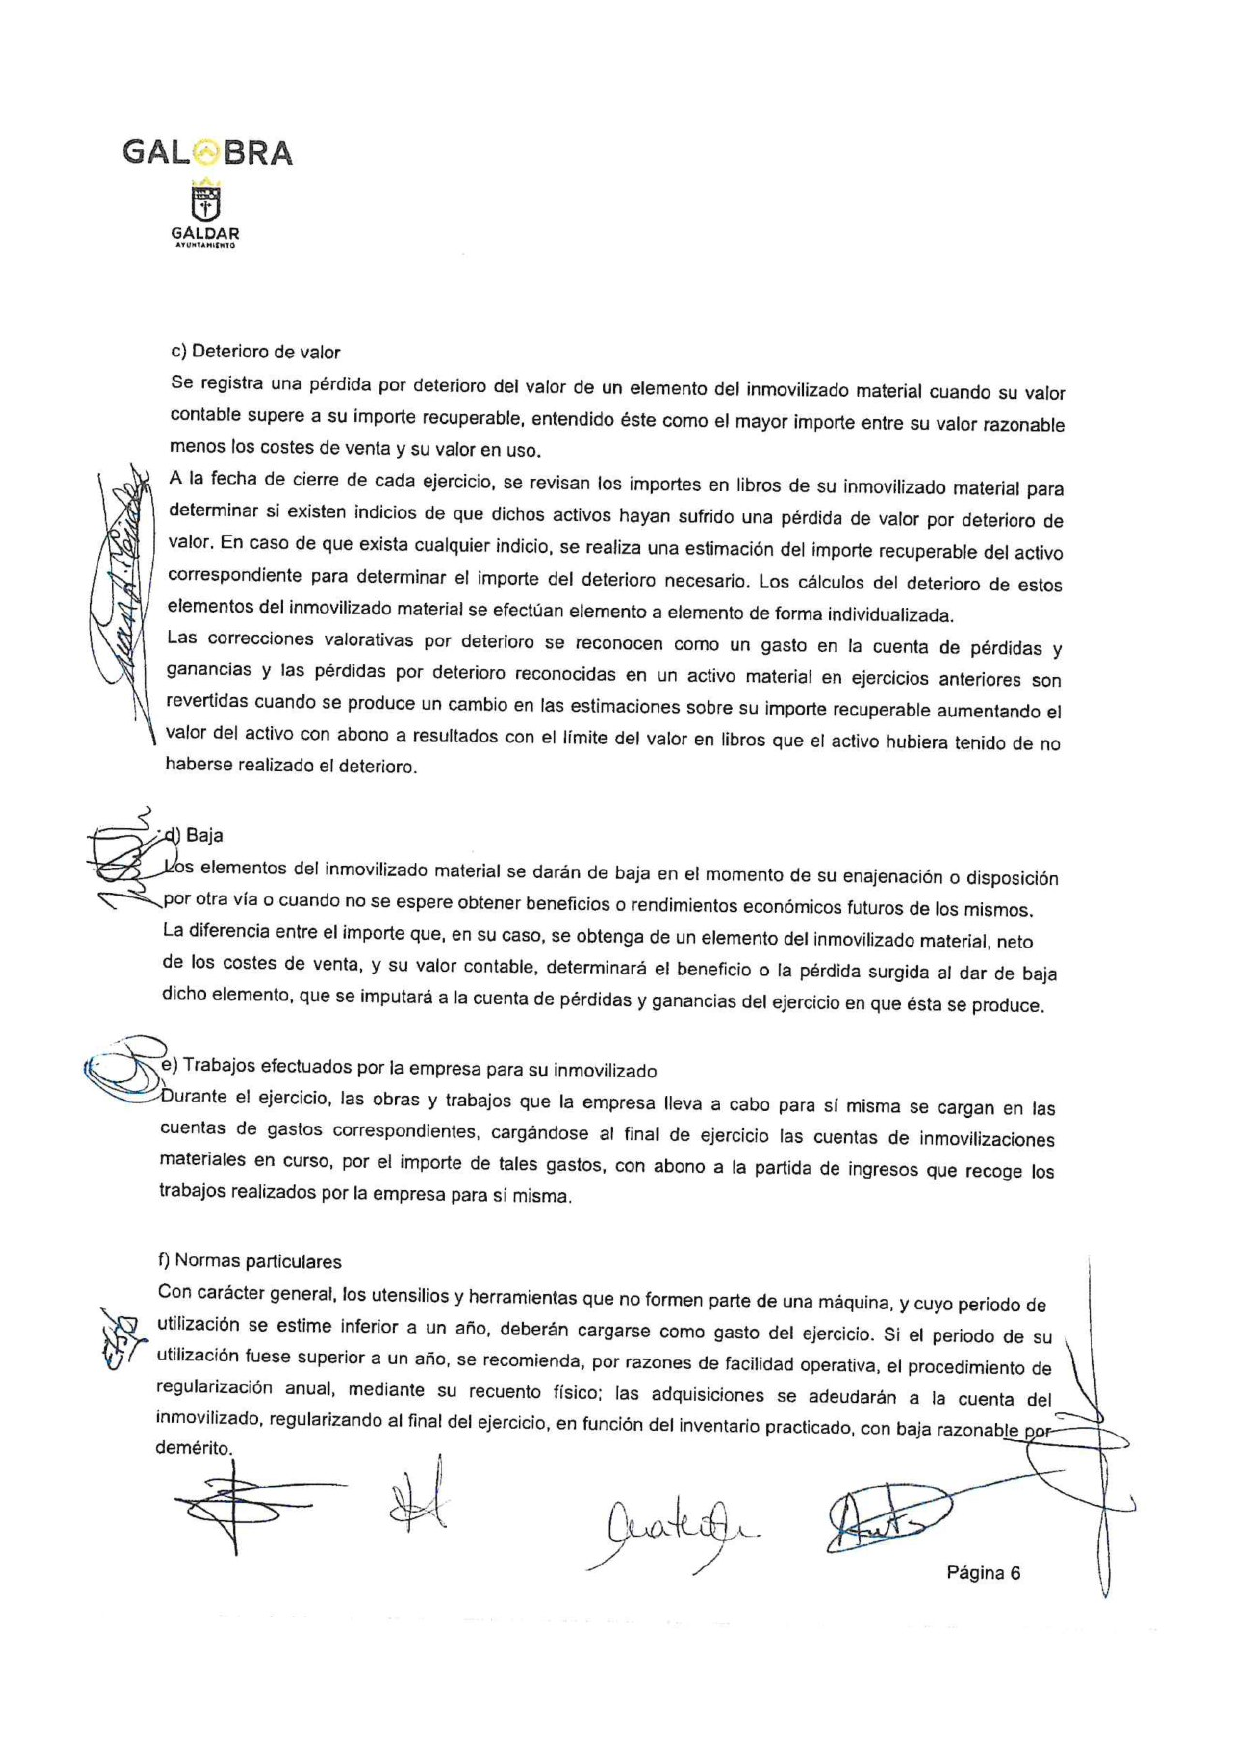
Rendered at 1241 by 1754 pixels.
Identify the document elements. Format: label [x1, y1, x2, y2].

picture [47, 47, 1193, 1668]
